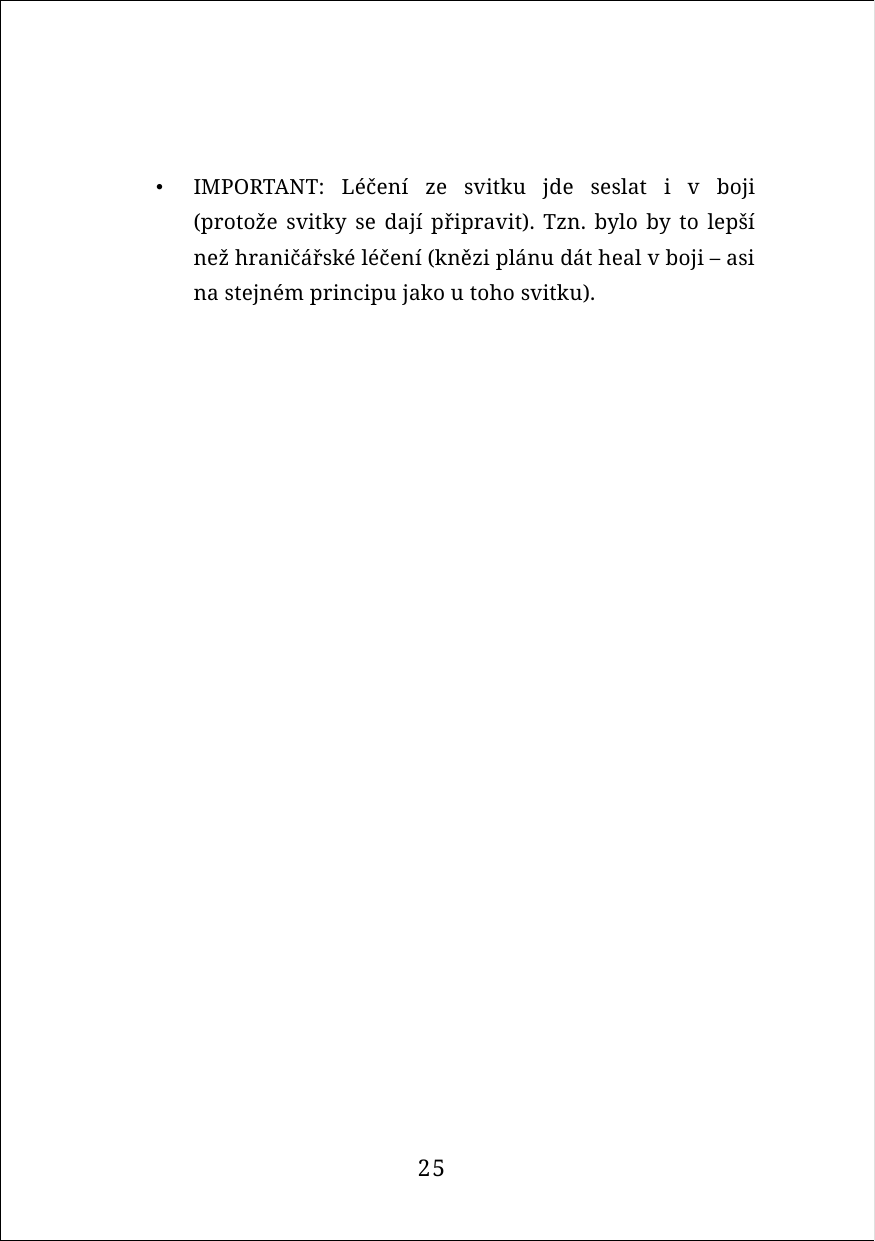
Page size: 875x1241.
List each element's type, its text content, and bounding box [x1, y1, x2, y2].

list IMPORTANT: Léčení ze svitku jde seslat i v boji (protože svitky se dají připravit). Tzn. bylo by to lepší než hraničářské léčení (knězi plánu dát heal v boji – asi na stejném principu jako u toho svitku). [156, 172, 756, 307]
